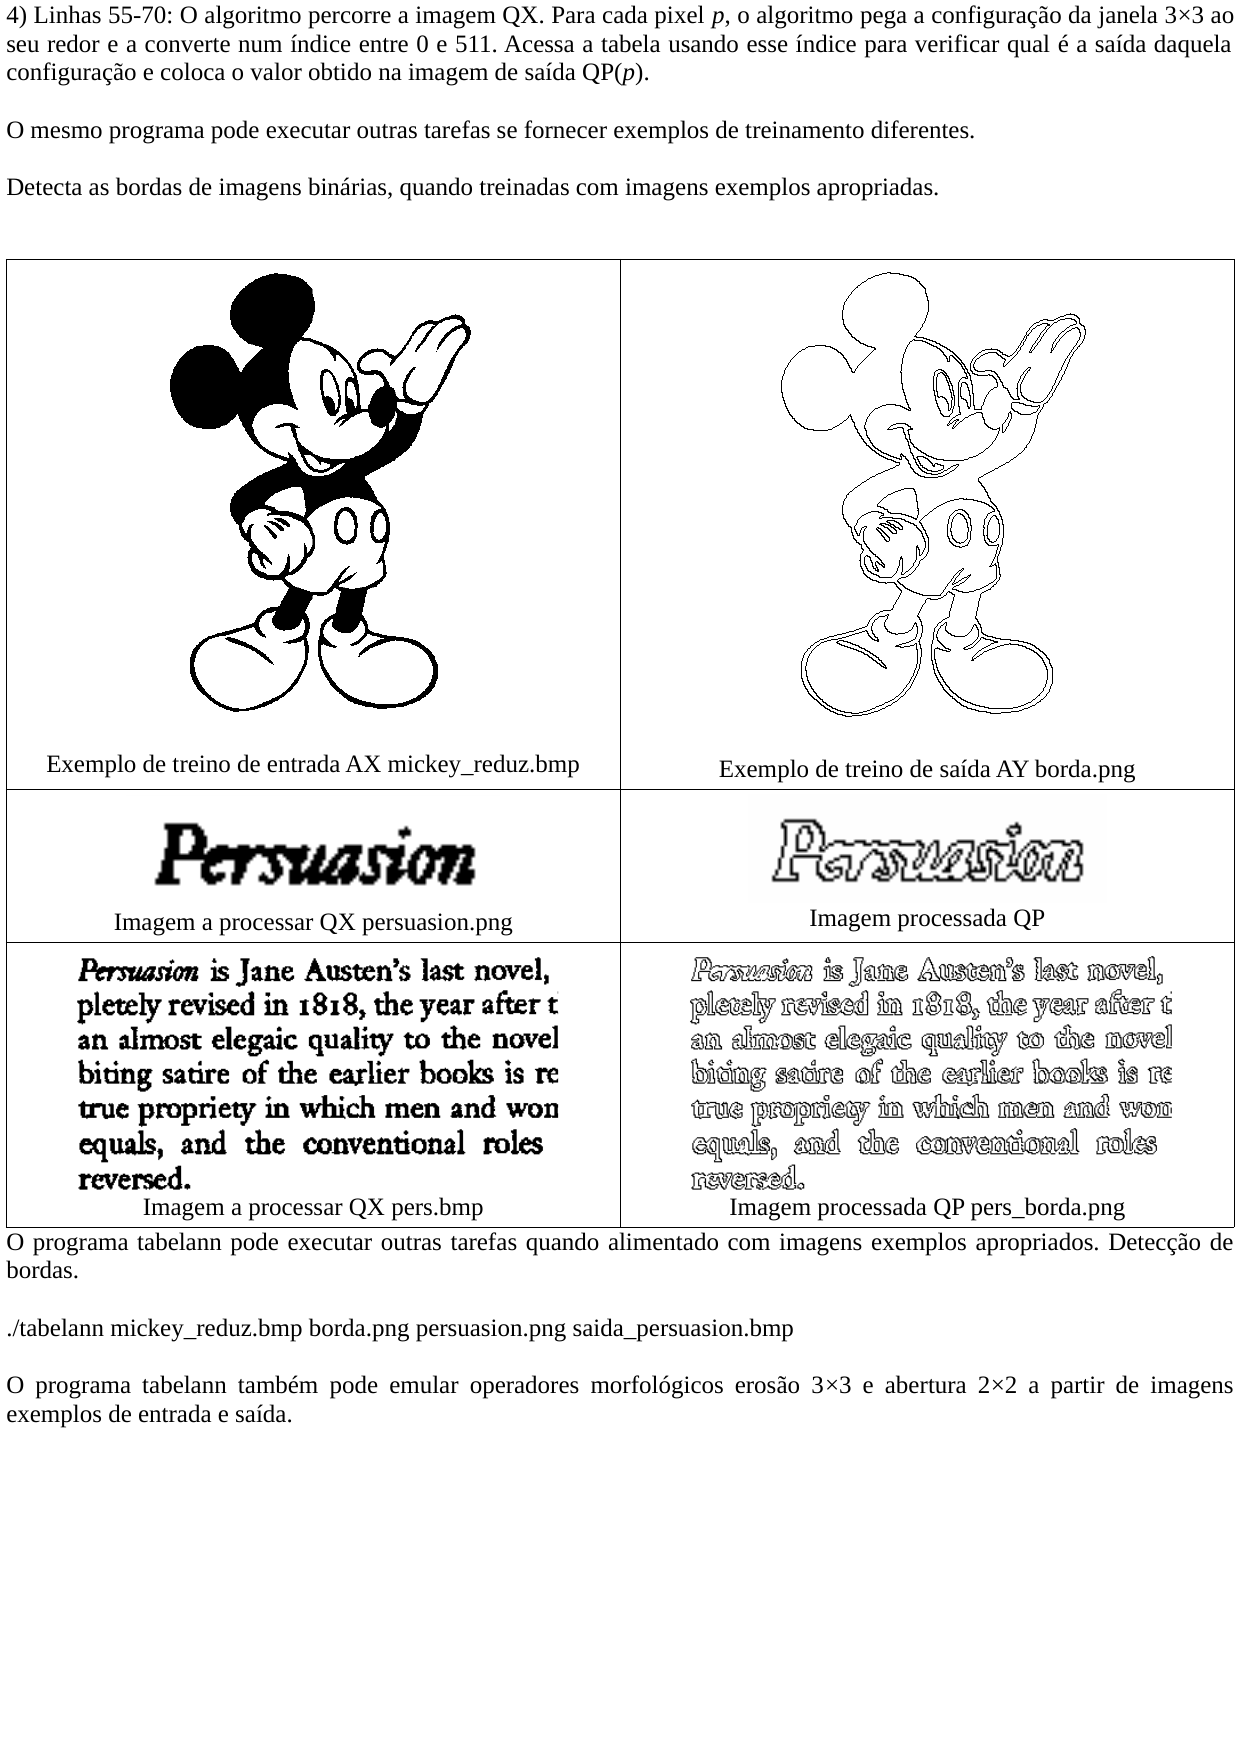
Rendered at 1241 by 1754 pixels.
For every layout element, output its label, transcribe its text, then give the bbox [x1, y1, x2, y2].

text O mesmo programa pode executar outras tarefas se fornecer exemplos de treinamento diferentes. [6, 115, 1234, 144]
text Detecta as bordas de imagens binárias, quando treinadas com imagens exemplos apropriadas. [6, 172, 1234, 201]
table_cell Imagem a processar QX pers.bmp [7, 943, 620, 1227]
table_cell Imagem processada QP [621, 790, 1234, 942]
text ./tabelann mickey_reduz.bmp borda.png persuasion.png saida_persuasion.bmp [6, 1313, 1234, 1342]
picture [67, 947, 559, 1192]
table_header Exemplo de treino de entrada AX mickey_reduz.bmp [7, 260, 620, 789]
picture [760, 264, 1095, 755]
picture [681, 947, 1173, 1192]
table_cell Imagem a processar QX persuasion.png [7, 790, 620, 942]
text O programa tabelann pode executar outras tarefas quando alimentado com imagens exemplos apropriados. Detecção de bordas. [6, 1228, 1234, 1284]
picture [747, 794, 1107, 903]
table_header Exemplo de treino de saída AY borda.png [621, 260, 1234, 789]
text 4) Linhas 55-70: O algoritmo percorre a imagem QX. Para cada pixel p, o algoritmo pega a configuração da janela 3×3 ao seu redor e a converte num índice entre 0 e 511. Acessa a tabela usando esse índice para verificar qual é a saída daquela configuração e coloca o valor obtido na imagem de saída QP(p). [6, 0, 1234, 86]
text O programa tabelann também pode emular operadores morfológicos erosão 3×3 e abertura 2×2 a partir de imagens exemplos de entrada e saída. [6, 1370, 1234, 1428]
table_cell Imagem processada QP pers_borda.png [621, 943, 1234, 1227]
picture [147, 264, 479, 750]
picture [126, 794, 500, 907]
